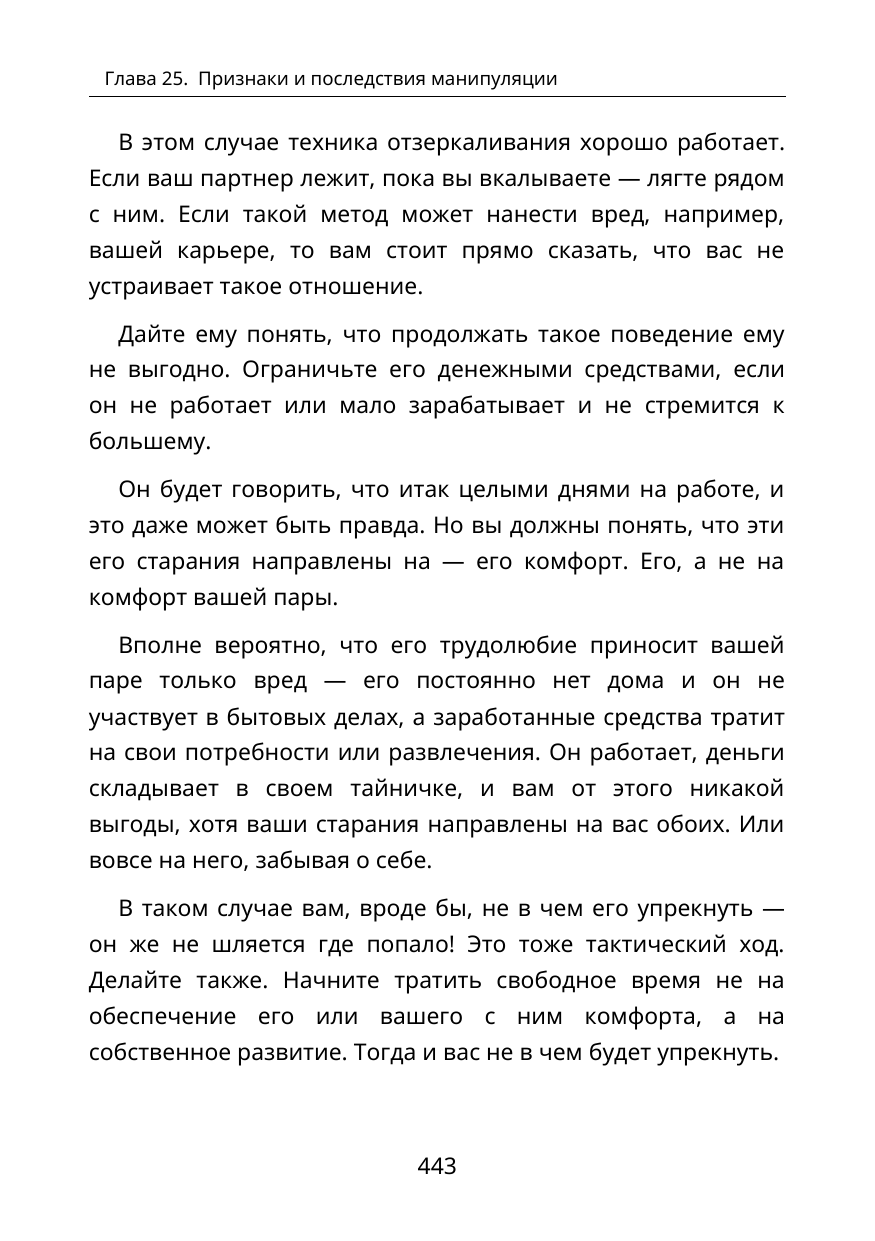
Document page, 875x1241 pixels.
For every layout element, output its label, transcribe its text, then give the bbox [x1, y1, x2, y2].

text Дайте ему понять, что продолжать такое поведение ему не выгодно. Ограничьте его денежными средствами, если он не работает или мало зарабатывает и не стремится к большему. [88, 317, 786, 457]
text Он будет говорить, что итак целыми днями на работе, и это даже может быть правда. Но вы должны понять, что эти его старания направлены на — его комфорт. Его, а не на комфорт вашей пары. [88, 473, 786, 612]
text В этом случае техника отзеркаливания хорошо работает. Если ваш партнер лежит, пока вы вкалываете — лягте рядом с ним. Если такой метод может нанести вред, например, вашей карьере, то вам стоит прямо сказать, что вас не устраивает такое отношение. [88, 126, 786, 301]
text Вполне вероятно, что его трудолюбие приносит вашей паре только вред — его постоянно нет дома и он не участвует в бытовых делах, а заработанные средства тратит на свои потребности или развлечения. Он работает, деньги складывает в своем тайничке, и вам от этого никакой выгоды, хотя ваши старания направлены на вас обоих. Или вовсе на него, забывая о себе. [88, 628, 786, 875]
text В таком случае вам, вроде бы, не в чем его упрекнуть — он же не шляется где попало! Это тоже тактический ход. Делайте также. Начните тратить свободное время не на обеспечение его или вашего с ним комфорта, а на собственное развитие. Тогда и вас не в чем будет упрекнуть. [88, 892, 786, 1067]
